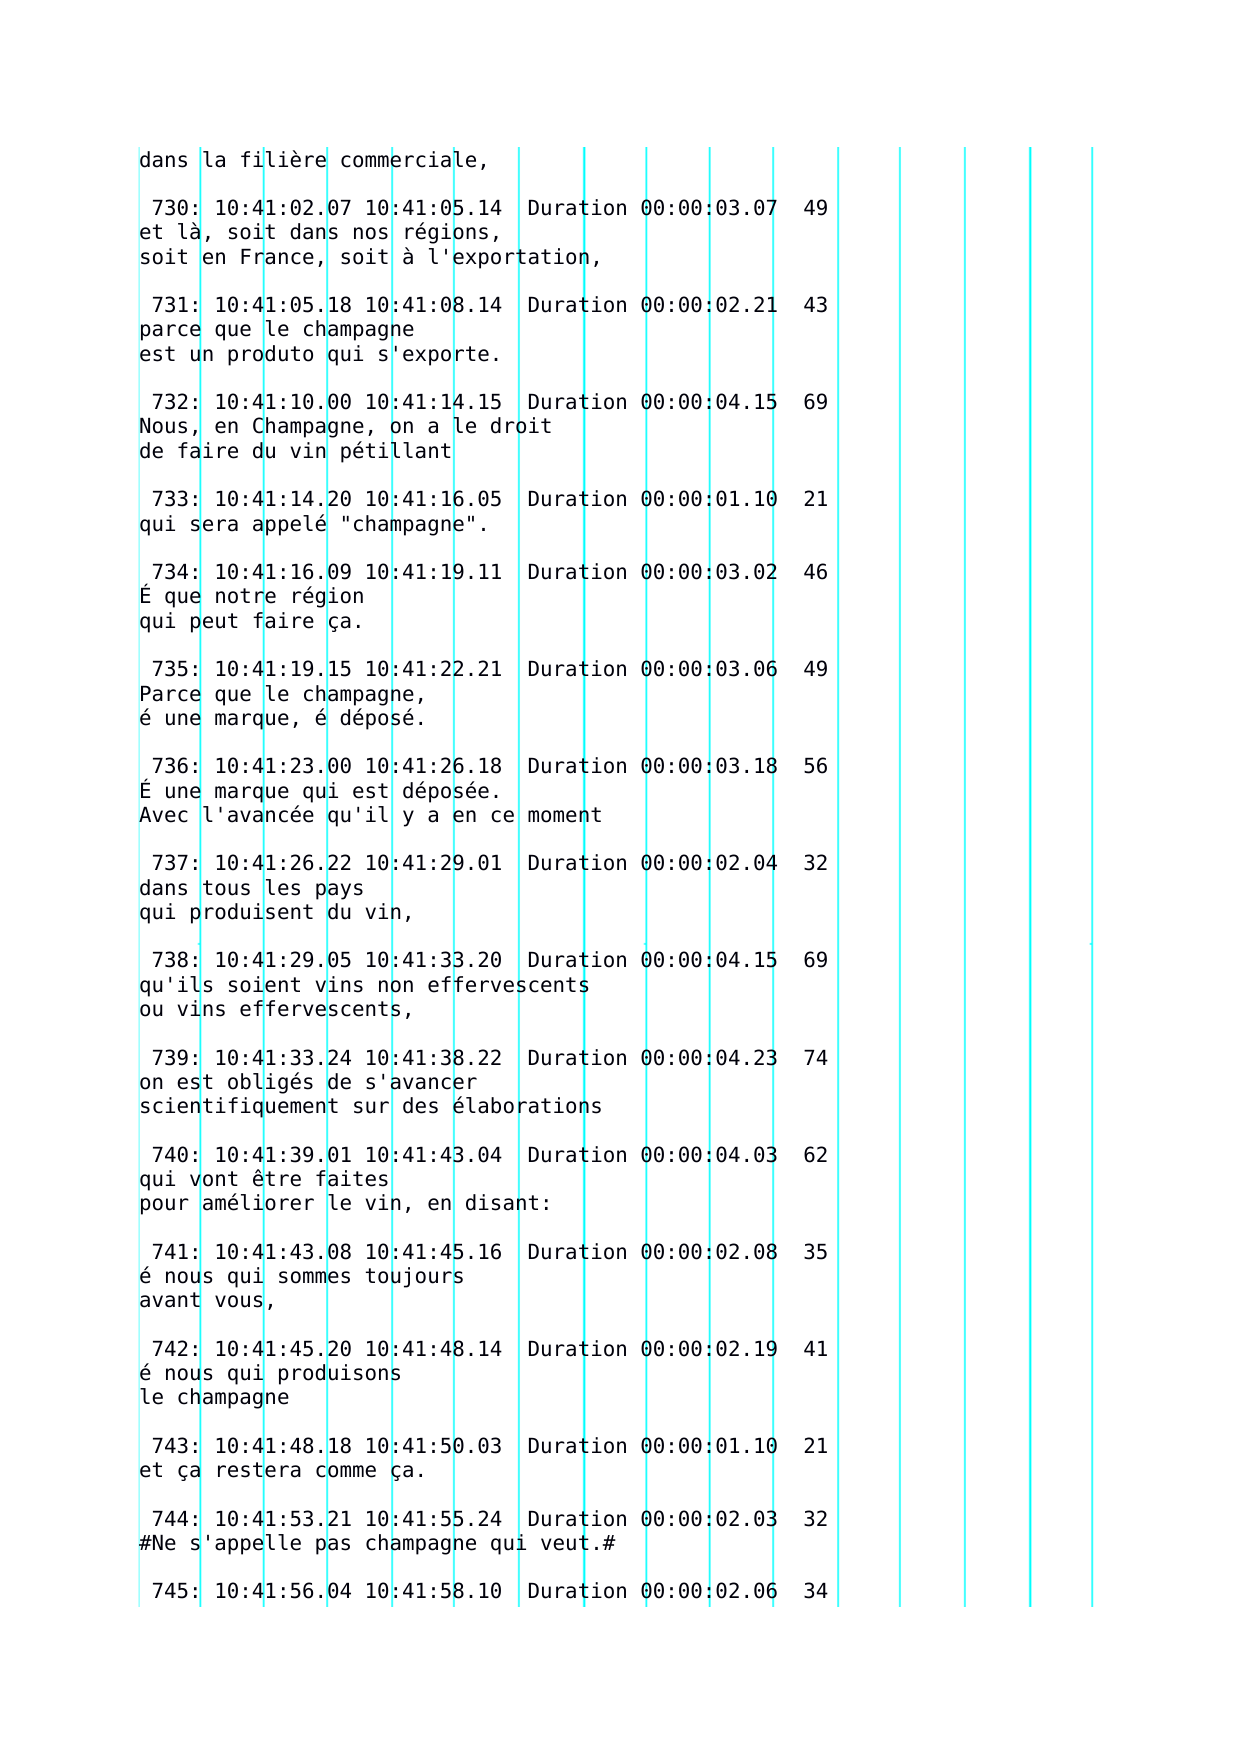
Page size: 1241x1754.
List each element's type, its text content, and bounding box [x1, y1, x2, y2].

text 734: 10:41:16.09 10:41:19.11 Duration 00:00:03.02 46 [139, 560, 1101, 584]
text 743: 10:41:48.18 10:41:50.03 Duration 00:00:01.10 21 [139, 1434, 1101, 1458]
text dans la filière commerciale, [139, 148, 1101, 172]
text 742: 10:41:45.20 10:41:48.14 Duration 00:00:02.19 41 [139, 1337, 1101, 1361]
text qui peut faire ça. [139, 609, 1101, 633]
text É que notre région [139, 584, 1101, 609]
text 732: 10:41:10.00 10:41:14.15 Duration 00:00:04.15 69 [139, 390, 1101, 414]
text qui sera appelé "champagne". [139, 512, 1101, 536]
text Avec l'avancée qu'il y a en ce moment [139, 803, 1101, 827]
text 733: 10:41:14.20 10:41:16.05 Duration 00:00:01.10 21 [139, 487, 1101, 512]
text 735: 10:41:19.15 10:41:22.21 Duration 00:00:03.06 49 [139, 657, 1101, 682]
text et là, soit dans nos régions, [139, 220, 1101, 245]
text dans tous les pays [139, 876, 1101, 900]
picture [138, 147, 1102, 1607]
text Parce que le champagne, [139, 682, 1101, 706]
text é une marque, é déposé. [139, 706, 1101, 730]
text pour améliorer le vin, en disant: [139, 1191, 1101, 1216]
text é nous qui sommes toujours [139, 1264, 1101, 1288]
text 737: 10:41:26.22 10:41:29.01 Duration 00:00:02.04 32 [139, 851, 1101, 876]
text est un produto qui s'exporte. [139, 342, 1101, 366]
text le champagne [139, 1385, 1101, 1410]
text Nous, en Champagne, on a le droit [139, 414, 1101, 439]
text parce que le champagne [139, 317, 1101, 342]
text 736: 10:41:23.00 10:41:26.18 Duration 00:00:03.18 56 [139, 754, 1101, 779]
text qui produisent du vin, [139, 900, 1101, 924]
text 731: 10:41:05.18 10:41:08.14 Duration 00:00:02.21 43 [139, 293, 1101, 317]
text 738: 10:41:29.05 10:41:33.20 Duration 00:00:04.15 69 [139, 948, 1101, 973]
text avant vous, [139, 1288, 1101, 1313]
text 740: 10:41:39.01 10:41:43.04 Duration 00:00:04.03 62 [139, 1143, 1101, 1167]
text 744: 10:41:53.21 10:41:55.24 Duration 00:00:02.03 32 [139, 1507, 1101, 1531]
text 739: 10:41:33.24 10:41:38.22 Duration 00:00:04.23 74 [139, 1046, 1101, 1070]
text é nous qui produisons [139, 1361, 1101, 1385]
text et ça restera comme ça. [139, 1458, 1101, 1482]
text #Ne s'appelle pas champagne qui veut.# [139, 1531, 1101, 1555]
text 741: 10:41:43.08 10:41:45.16 Duration 00:00:02.08 35 [139, 1240, 1101, 1264]
text on est obligés de s'avancer [139, 1070, 1101, 1094]
text ou vins effervescents, [139, 997, 1101, 1021]
text soit en France, soit à l'exportation, [139, 245, 1101, 269]
text 745: 10:41:56.04 10:41:58.10 Duration 00:00:02.06 34 [139, 1579, 1101, 1604]
text qui vont être faites [139, 1167, 1101, 1191]
text scientifiquement sur des élaborations [139, 1094, 1101, 1118]
text 730: 10:41:02.07 10:41:05.14 Duration 00:00:03.07 49 [139, 196, 1101, 220]
text É une marque qui est déposée. [139, 779, 1101, 803]
text qu'ils soient vins non effervescents [139, 973, 1101, 997]
text de faire du vin pétillant [139, 439, 1101, 463]
